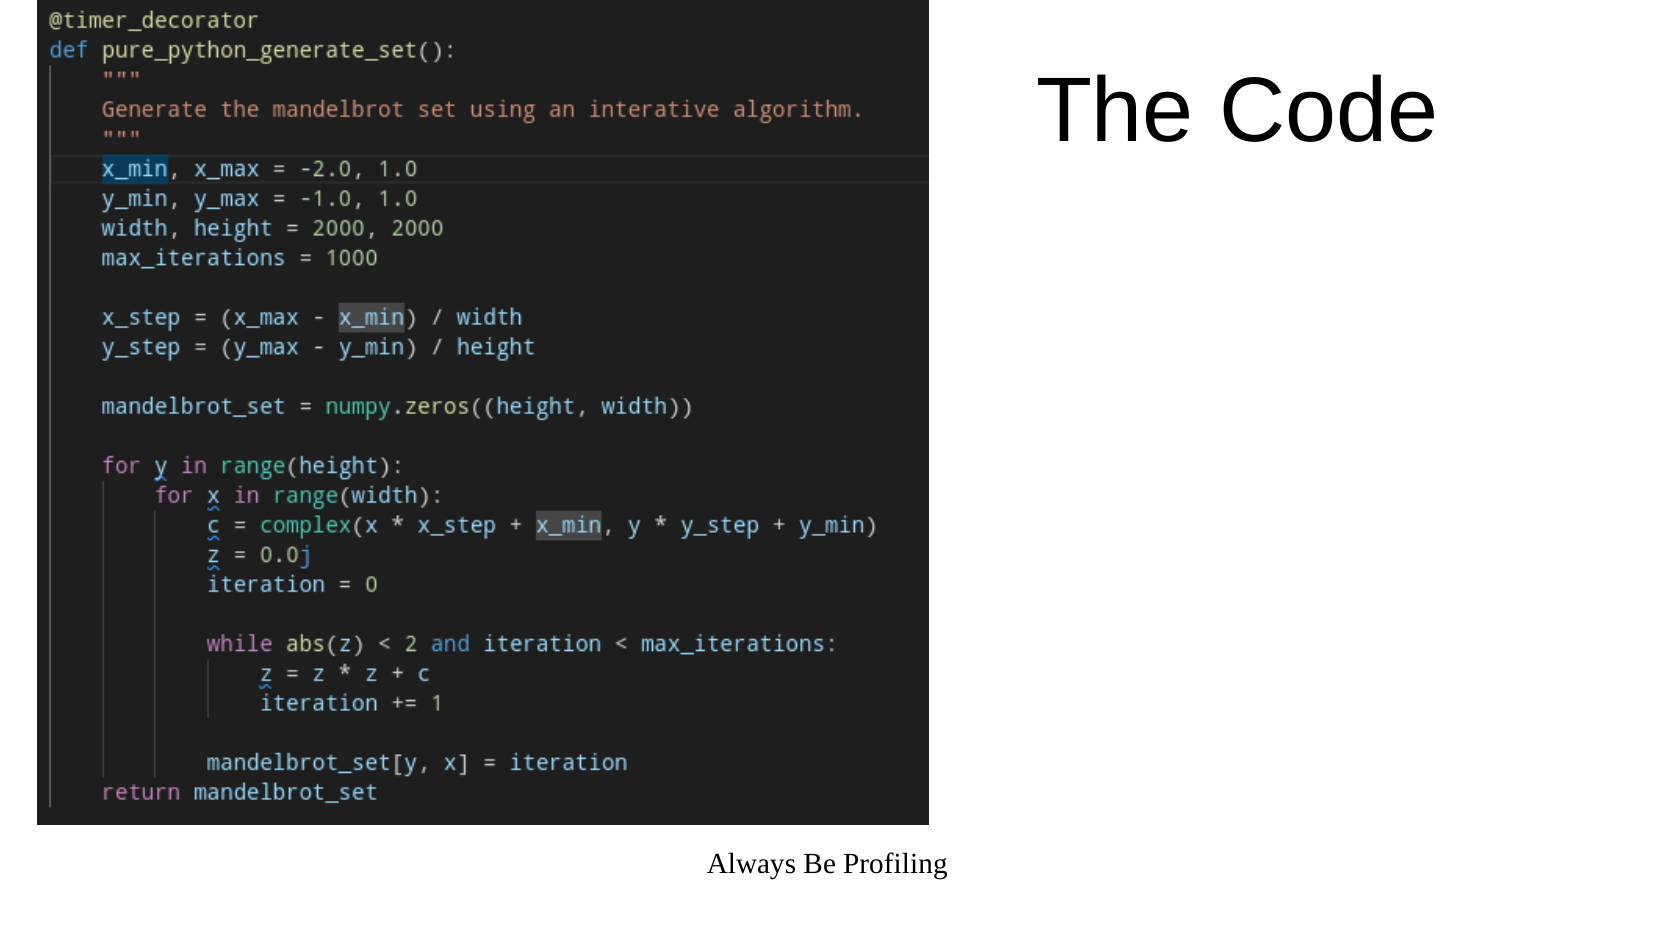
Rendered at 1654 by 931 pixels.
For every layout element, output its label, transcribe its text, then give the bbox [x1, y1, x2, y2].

picture [37, 0, 929, 826]
title The Code [929, 32, 1576, 188]
